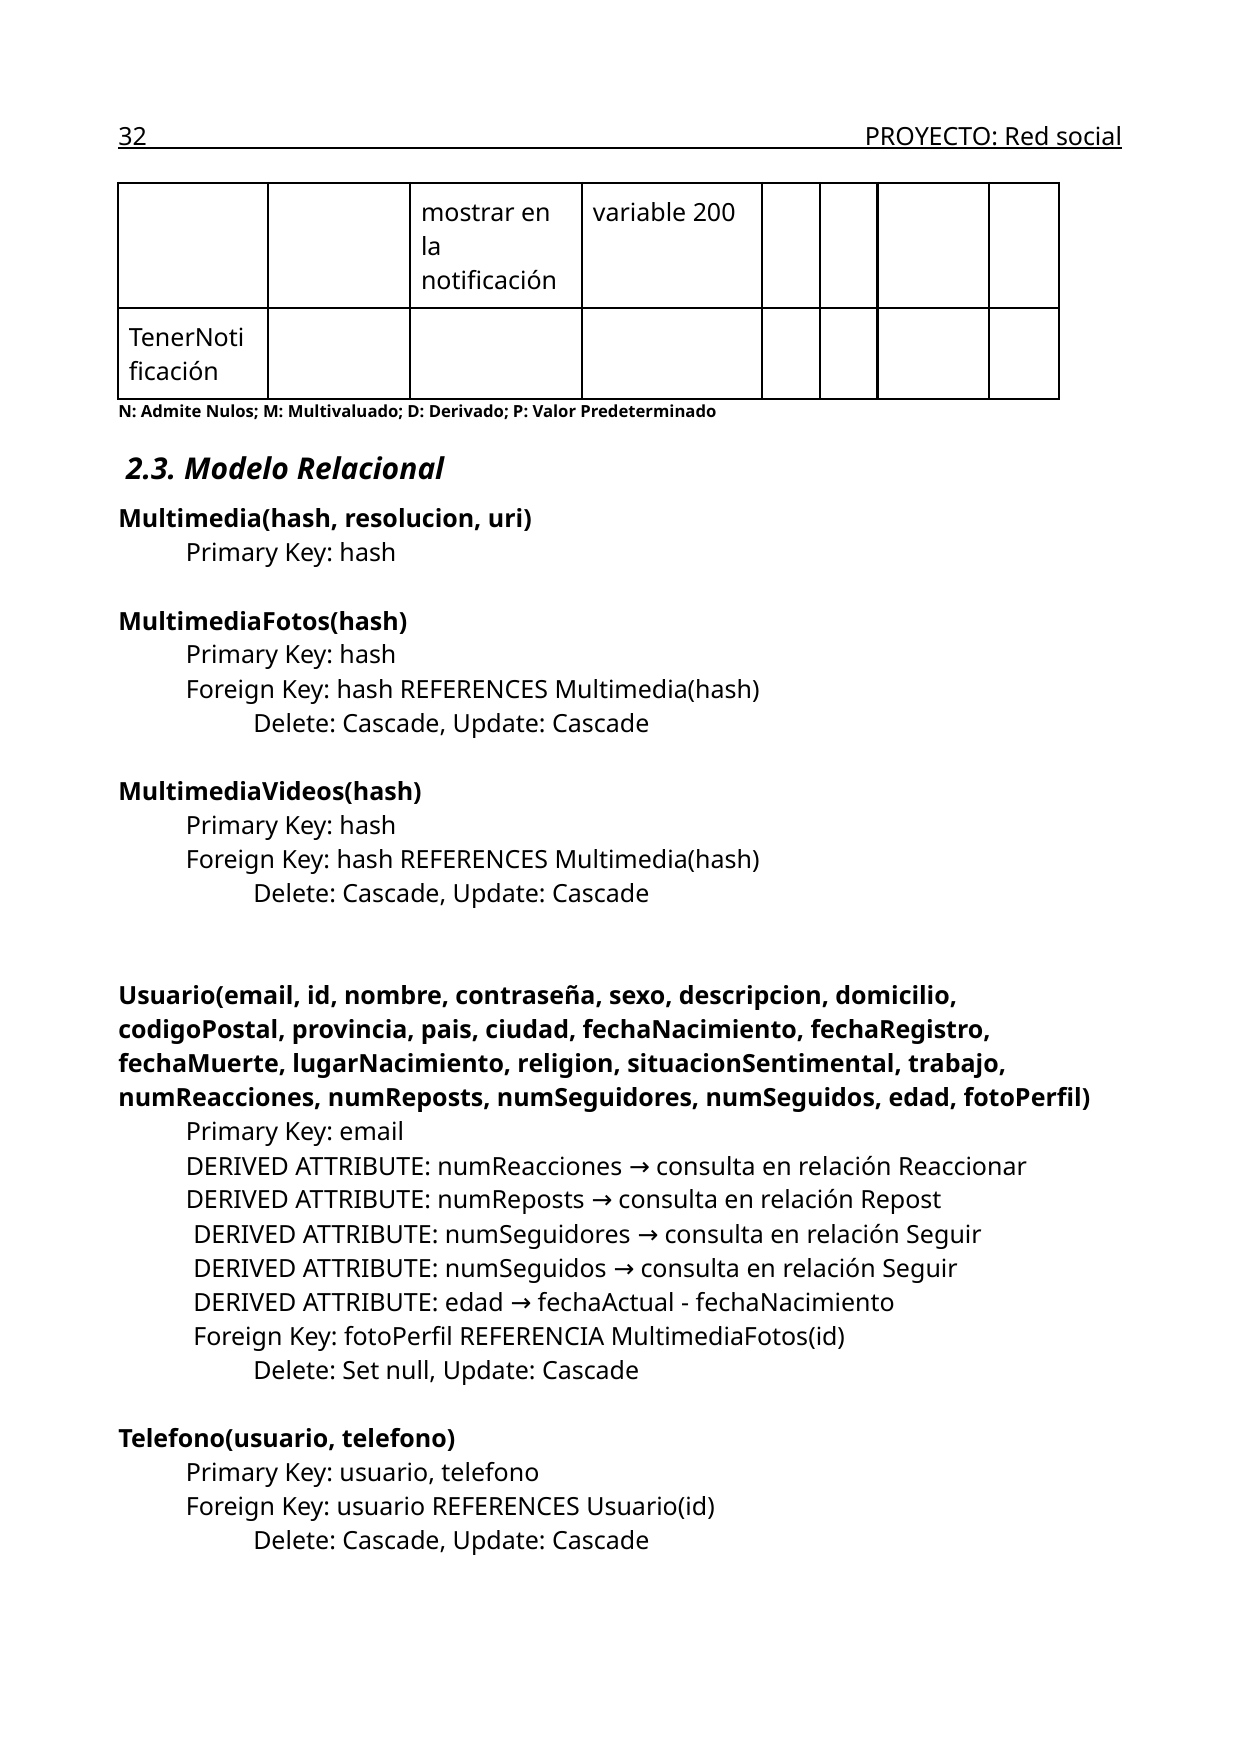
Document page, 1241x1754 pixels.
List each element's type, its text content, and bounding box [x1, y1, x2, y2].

text Primary Key: hash [118, 637, 1122, 671]
text DERIVED ATTRIBUTE: numSeguidos → consulta en relación Seguir [118, 1250, 1122, 1284]
table_cell [879, 184, 988, 307]
text Multimedia(hash, resolucion, uri) [118, 501, 1122, 535]
table_cell - [990, 184, 1058, 307]
text DERIVED ATTRIBUTE: numSeguidores → consulta en relación Seguir [118, 1216, 1122, 1250]
text Primary Key: usuario, telefono [118, 1455, 1122, 1489]
table_cell [763, 309, 819, 398]
text Foreign Key: fotoPerfil REFERENCIA MultimediaFotos(id) [118, 1318, 1122, 1352]
table_cell variable 200 [583, 184, 761, 307]
table_cell [269, 184, 409, 307]
table_cell [879, 309, 988, 398]
subtitle Modelo Relacional [118, 448, 1122, 488]
table_cell [990, 309, 1058, 398]
text DERIVED ATTRIBUTE: edad → fechaActual - fechaNacimiento [118, 1284, 1122, 1318]
text Telefono(usuario, telefono) [118, 1421, 1122, 1455]
text Primary Key: hash [118, 807, 1122, 842]
table_cell [119, 184, 267, 307]
text Delete: Cascade, Update: Cascade [118, 1523, 1122, 1557]
table_cell mostrar en la notificación [411, 184, 581, 307]
table_cell [821, 309, 876, 398]
text DERIVED ATTRIBUTE: numReposts → consulta en relación Repost [118, 1182, 1122, 1216]
text Primary Key: email [118, 1114, 1122, 1148]
text Delete: Cascade, Update: Cascade [118, 705, 1122, 739]
text Delete: Set null, Update: Cascade [118, 1352, 1122, 1387]
text MultimediaVideos(hash) [118, 773, 1122, 807]
text Foreign Key: usuario REFERENCES Usuario(id) [118, 1489, 1122, 1523]
table_cell TenerNotificación [119, 309, 267, 398]
table_cell [411, 309, 581, 398]
text Usuario(email, id, nombre, contraseña, sexo, descripcion, domicilio, codigoPostal, provincia, pais, ciudad, fechaNacimiento, fechaRegistro, fechaMuerte, lugarNacimiento, religion, situacionSentimental, trabajo, numReacciones, numReposts, numSeguidores, numSeguidos, edad, fotoPerfil) [118, 978, 1122, 1114]
table_cell [583, 309, 761, 398]
table_cell [763, 184, 819, 307]
text N: Admite Nulos; M: Multivaluado; D: Derivado; P: Valor Predeterminado [118, 400, 1122, 423]
text Primary Key: hash [118, 535, 1122, 569]
text Foreign Key: hash REFERENCES Multimedia(hash) [118, 842, 1122, 876]
table_cell [821, 184, 876, 307]
table_cell [269, 309, 409, 398]
text DERIVED ATTRIBUTE: numReacciones → consulta en relación Reaccionar [118, 1148, 1122, 1182]
text Foreign Key: hash REFERENCES Multimedia(hash) [118, 671, 1122, 705]
text MultimediaFotos(hash) [118, 603, 1122, 637]
text Delete: Cascade, Update: Cascade [118, 876, 1122, 910]
